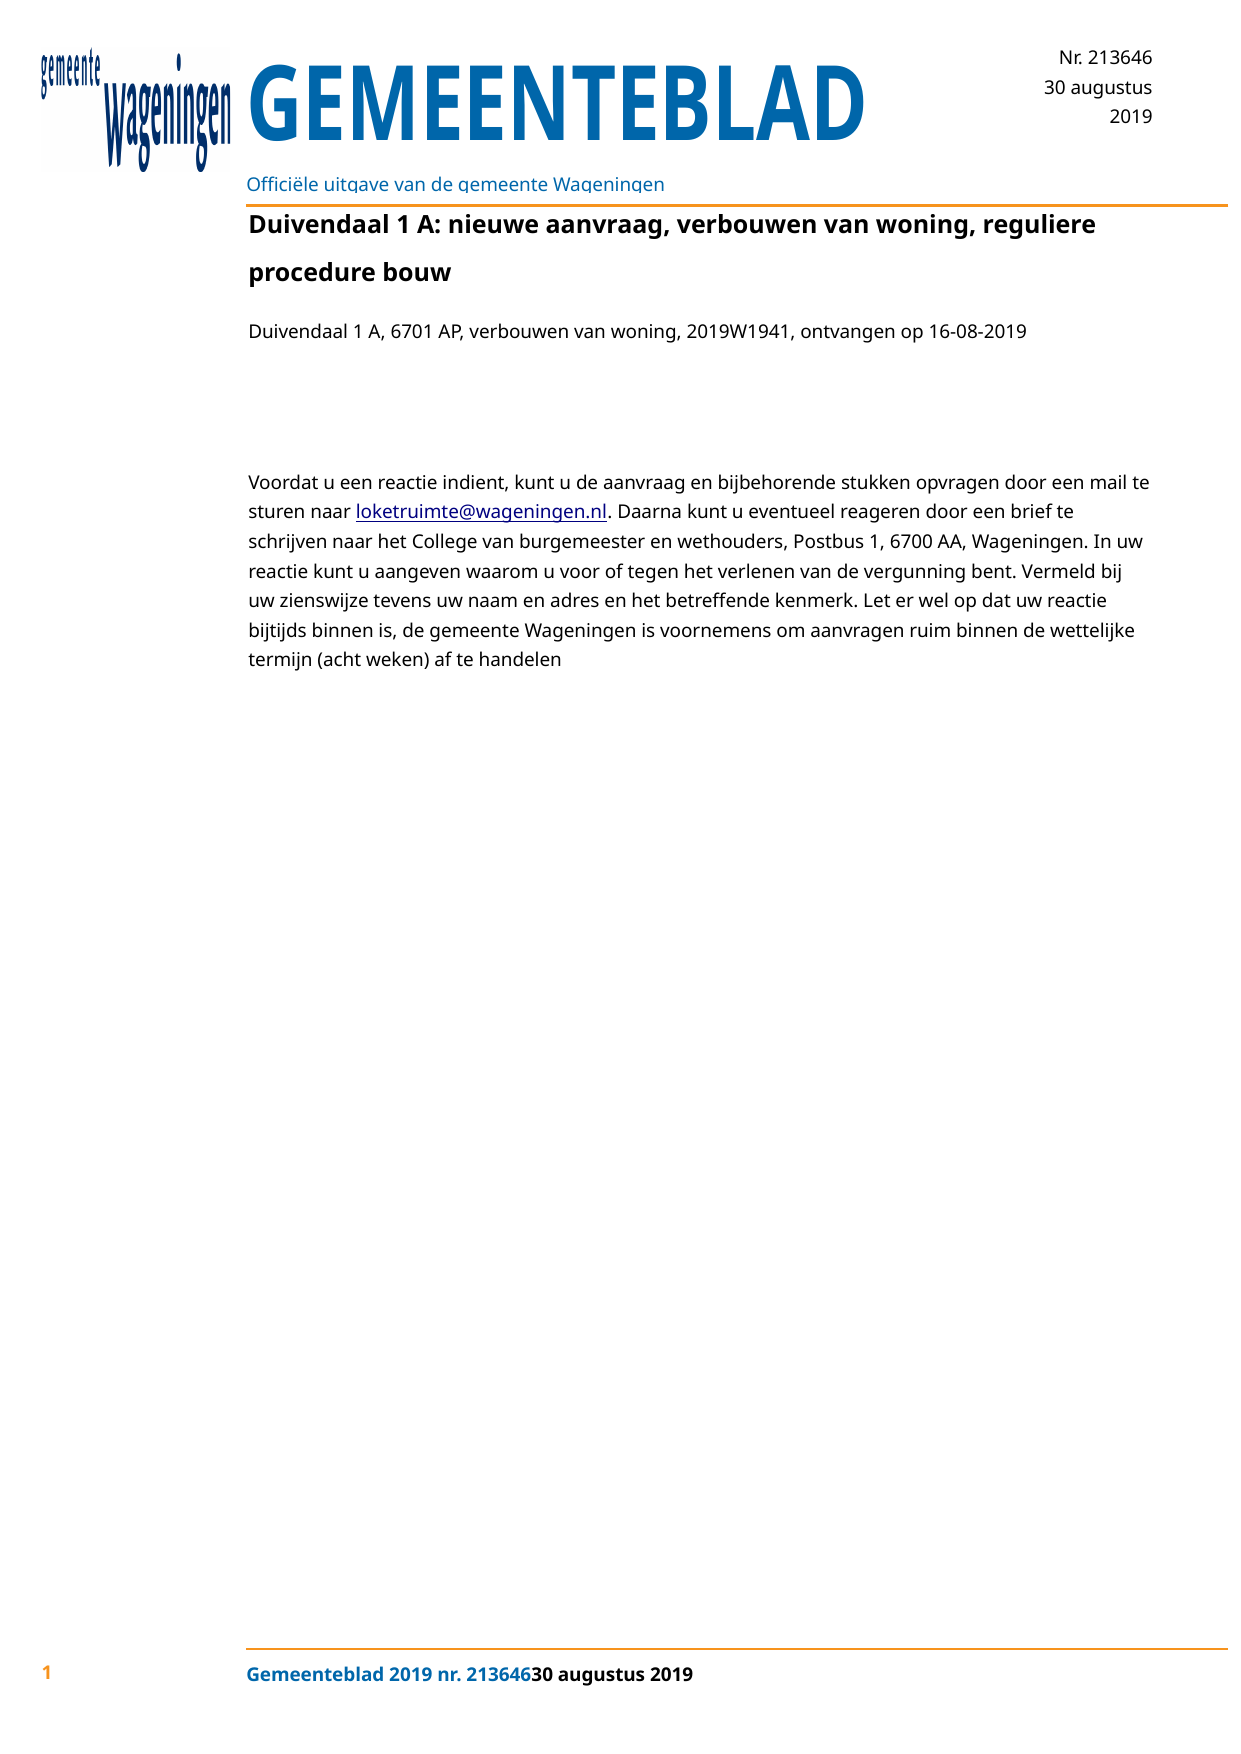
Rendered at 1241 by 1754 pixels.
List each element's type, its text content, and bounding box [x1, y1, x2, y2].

picture [41, 47, 231, 172]
text Voordat u een reactie indient, kunt u de aanvraag en bijbehorende stukken opvragen door een mail te sturen naar loketruimte@wageningen.nl. Daarna kunt u eventueel reageren door een brief te schrijven naar het College van burgemeester en wethouders, Postbus 1, 6700 AA, Wageningen. In uw reactie kunt u aangeven waarom u voor of tegen het verlenen van de vergunning bent. Vermeld bij uw zienswijze tevens uw naam en adres en het betreffende kenmerk. Let er wel op dat uw reactie bijtijds binnen is, de gemeente Wageningen is voornemens om aanvragen ruim binnen de wettelijke termijn (acht weken) af te handelen [248, 469, 1152, 672]
text Duivendaal 1 A, 6701 AP, verbouwen van woning, 2019W1941, ontvangen op 16-08-2019 [248, 318, 1152, 344]
text Duivendaal 1 A: nieuwe aanvraag, verbouwen van woning, reguliere procedure bouw [248, 207, 1152, 288]
